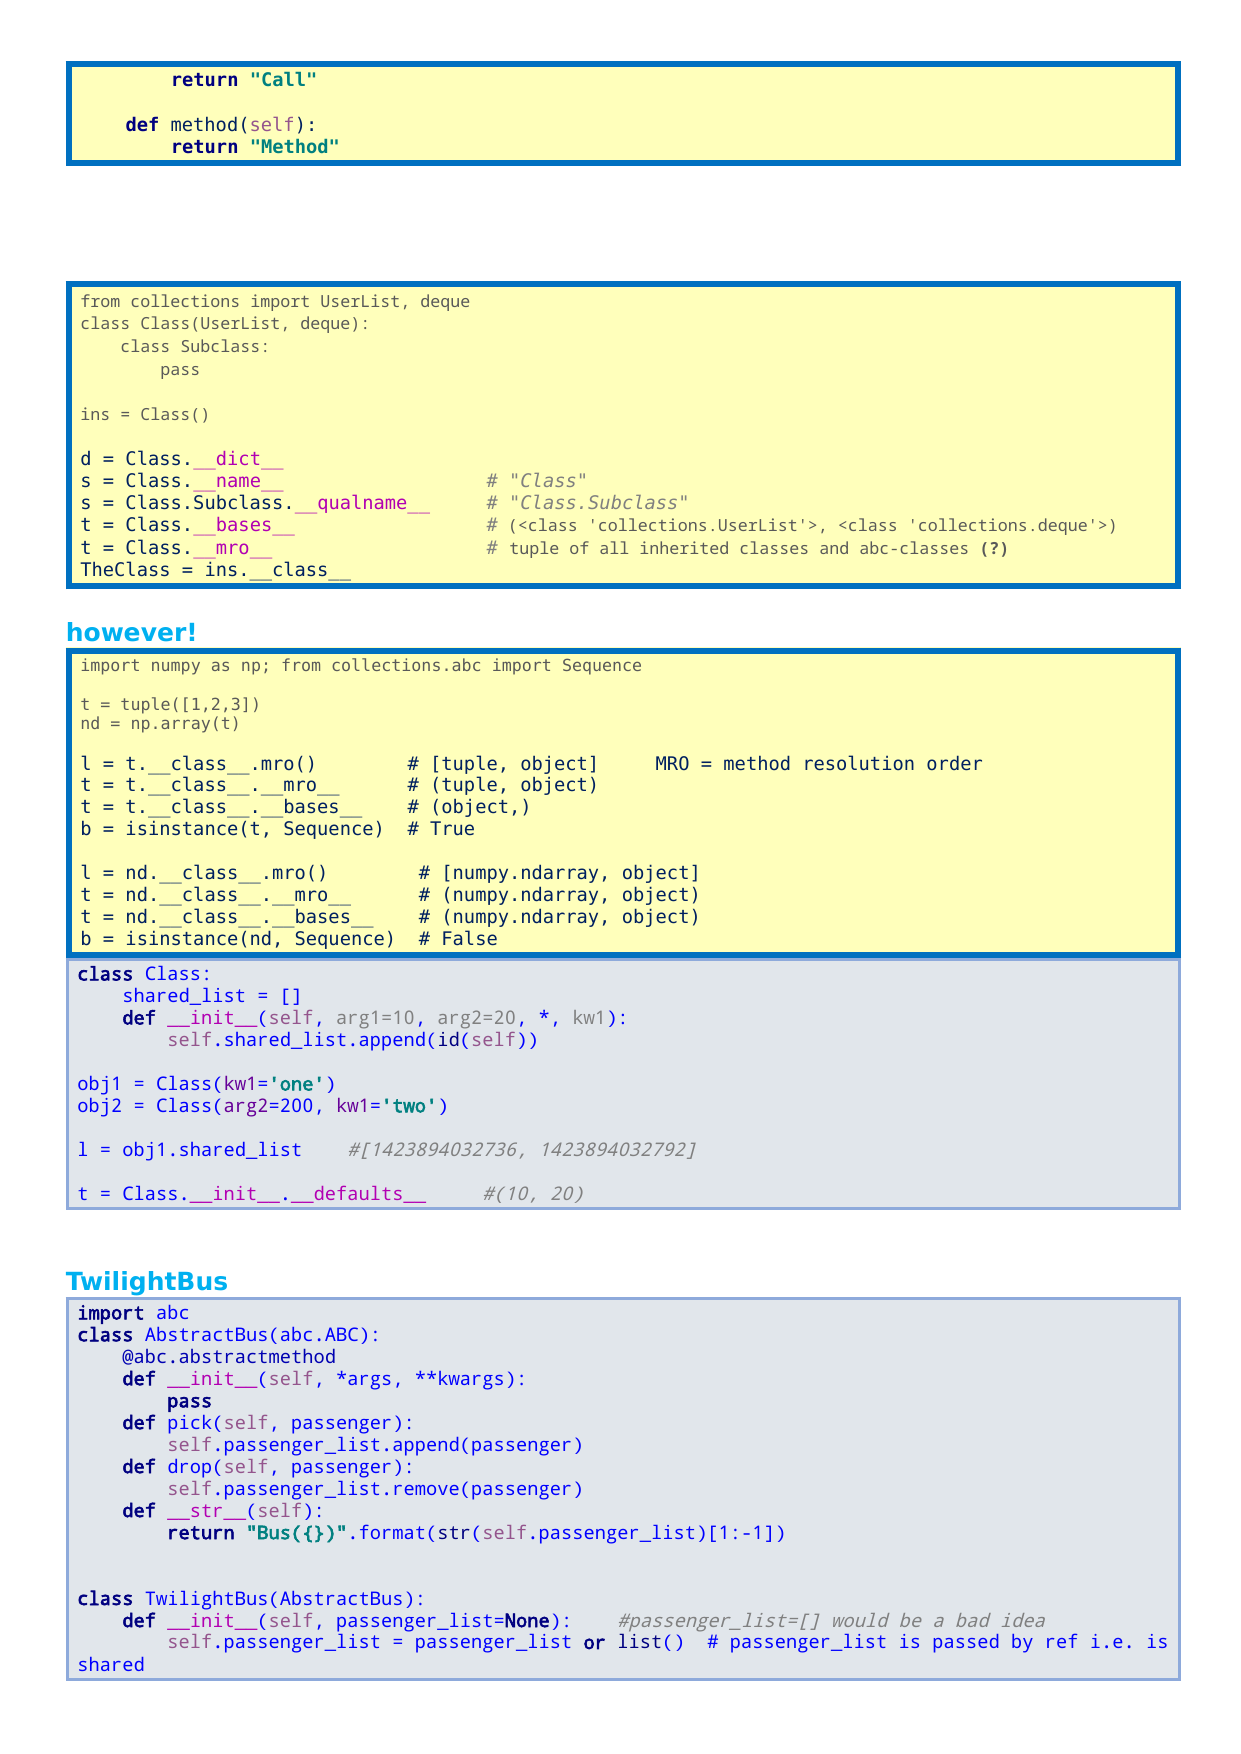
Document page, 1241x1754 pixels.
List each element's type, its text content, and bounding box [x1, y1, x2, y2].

text return "Call" def method(self): return "Method" [72, 67, 1175, 160]
text import numpy as np; from collections.abc import Sequence [72, 654, 1175, 667]
text l = nd.__class__.mro() # [numpy.ndarray, object] [72, 854, 1175, 876]
title TwilightBus [66, 1267, 1181, 1297]
text t = tuple([1,2,3]) [72, 686, 1175, 706]
text b = isinstance(nd, Sequence) # False [72, 919, 1175, 952]
text import abc class AbstractBus(abc.ABC): @abc.abstractmethod def __init__(self, *args, **kwargs): pass def pick(self, passenger): self.passenger_list.append(passenger) def drop(self, passenger): self.passenger_list.remove(passenger) def __str__(self): return "Bus({})".format(str(self.passenger_list)[1:-1]) class TwilightBus(AbstractBus): def __init__(self, passenger_list=None): #passenger_list=[] would be a bad idea self.passenger_list = passenger_list or list() # passenger_list is passed by ref i.e. is shared [69, 1300, 1178, 1678]
text t = t.__class__.__bases__ # (object,) [72, 788, 1175, 810]
text b = isinstance(t, Sequence) # True [72, 810, 1175, 832]
text from collections import UserList, deque class Class(UserList, deque): class Subclass: pass ins = Class() d = Class.__dict__ s = Class.__name__ # "Class" s = Class.Subclass.__qualname__ # "Class.Subclass" t = Class.__bases__ # (<class 'collections.UserList'>, <class 'collections.deque'>) t = Class.__mro__ # tuple of all inherited classes and abc-classes (?) TheClass = ins.__class__ [72, 287, 1175, 583]
text t = nd.__class__.__bases__ # (numpy.ndarray, object) [72, 897, 1175, 919]
title however! [66, 618, 1181, 647]
text t = t.__class__.__mro__ # (tuple, object) [72, 766, 1175, 788]
text nd = np.array(t) [72, 706, 1175, 725]
text class Class: shared_list = [] def __init__(self, arg1=10, arg2=20, *, kw1): self.shared_list.append(id(self)) obj1 = Class(kw1='one') obj2 = Class(arg2=200, kw1='two') l = obj1.shared_list #[1423894032736, 1423894032792] t = Class.__init__.__defaults__ #(10, 20) [69, 961, 1178, 1207]
text t = nd.__class__.__mro__ # (numpy.ndarray, object) [72, 876, 1175, 897]
text l = t.__class__.mro() # [tuple, object] MRO = method resolution order [72, 744, 1175, 766]
